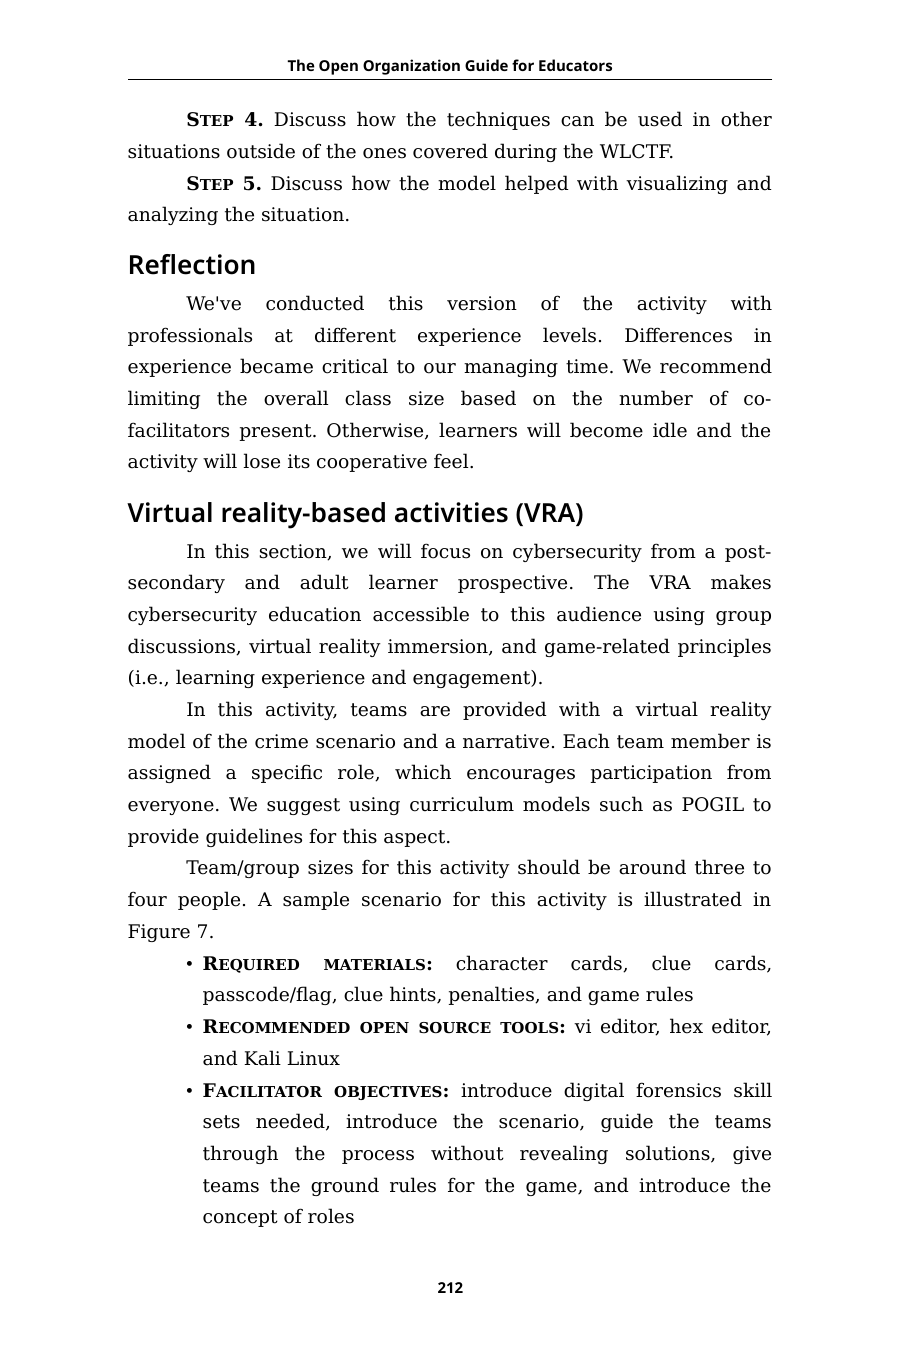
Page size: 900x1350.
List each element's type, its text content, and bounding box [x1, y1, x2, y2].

list Facilitator objectives: introduce digital forensics skill sets needed, introduce the scenario, guide the teams through the process without revealing solutions, give teams the ground rules for the game, and introduce the concept of roles [186, 1079, 772, 1228]
text Step 4. Discuss how the techniques can be used in other situations outside of the ones covered during the WLCTF. [127, 109, 772, 162]
list Recommended open source tools: vi editor, hex editor, and Kali Linux [186, 1016, 772, 1069]
text In this section, we will focus on cybersecurity from a post-secondary and adult learner prospective. The VRA makes cybersecurity education accessible to this audience using group discussions, virtual reality immersion, and game-related principles (i.e., learning experience and engagement). [127, 541, 772, 689]
text Step 5. Discuss how the model helped with visualizing and analyzing the situation. [127, 172, 772, 226]
text We've conducted this version of the activity with professionals at different experience levels. Differences in experience became critical to our managing time. We recommend limiting the overall class size based on the number of co-facilitators present. Otherwise, learners will become idle and the activity will lose its cooperative feel. [127, 293, 772, 473]
text Team/group sizes for this activity should be around three to four people. A sample scenario for this activity is illustrated in Figure 7. [127, 857, 772, 942]
subtitle Virtual reality-based activities (VRA) [127, 498, 772, 528]
subtitle Reflection [127, 250, 772, 281]
list Required materials: character cards, clue cards, passcode/flag, clue hints, penalties, and game rules [186, 952, 772, 1006]
text In this activity, teams are provided with a virtual reality model of the crime scenario and a narrative. Each team member is assigned a specific role, which encourages participation from everyone. We suggest using curriculum models such as POGIL to provide guidelines for this aspect. [127, 699, 772, 847]
